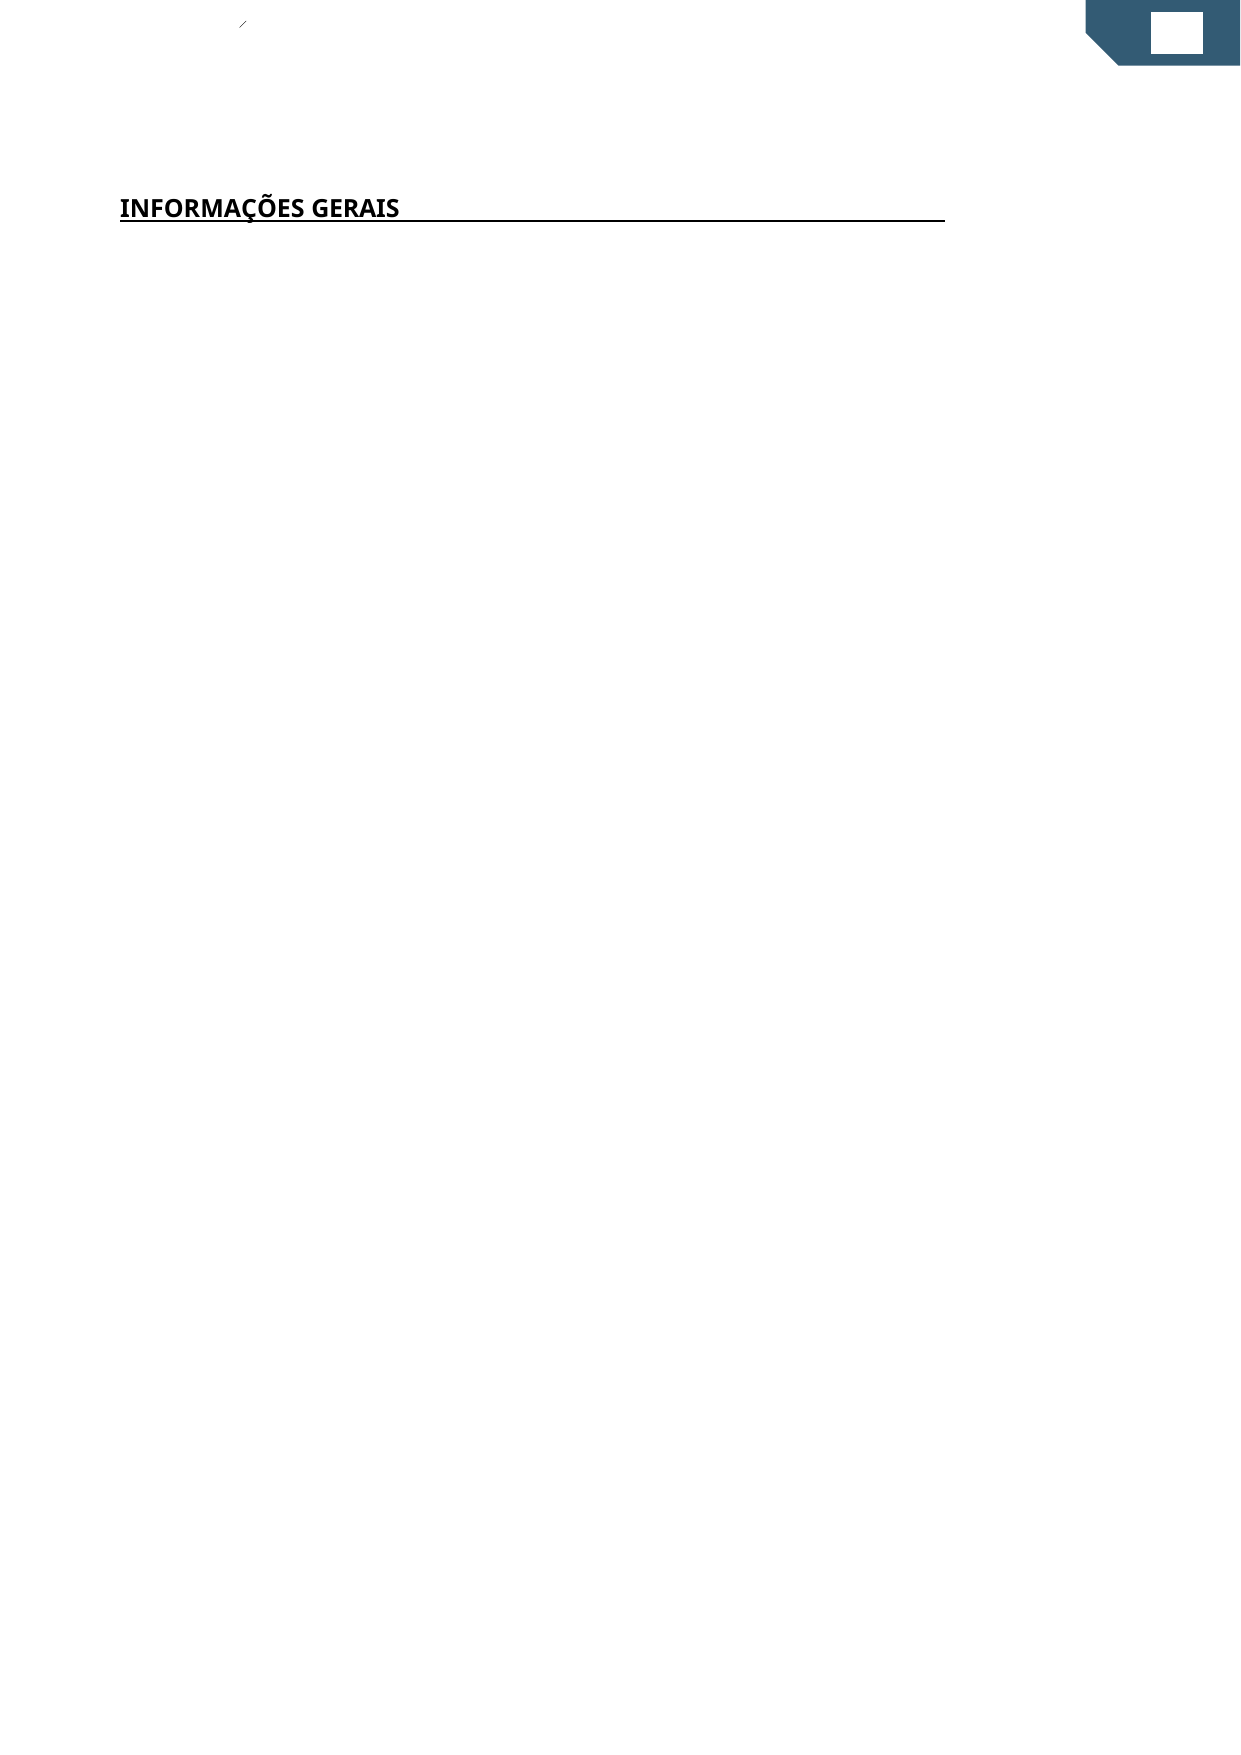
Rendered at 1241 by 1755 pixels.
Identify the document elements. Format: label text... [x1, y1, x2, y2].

text INFORMAÇÕES GERAIS [120, 191, 1197, 225]
